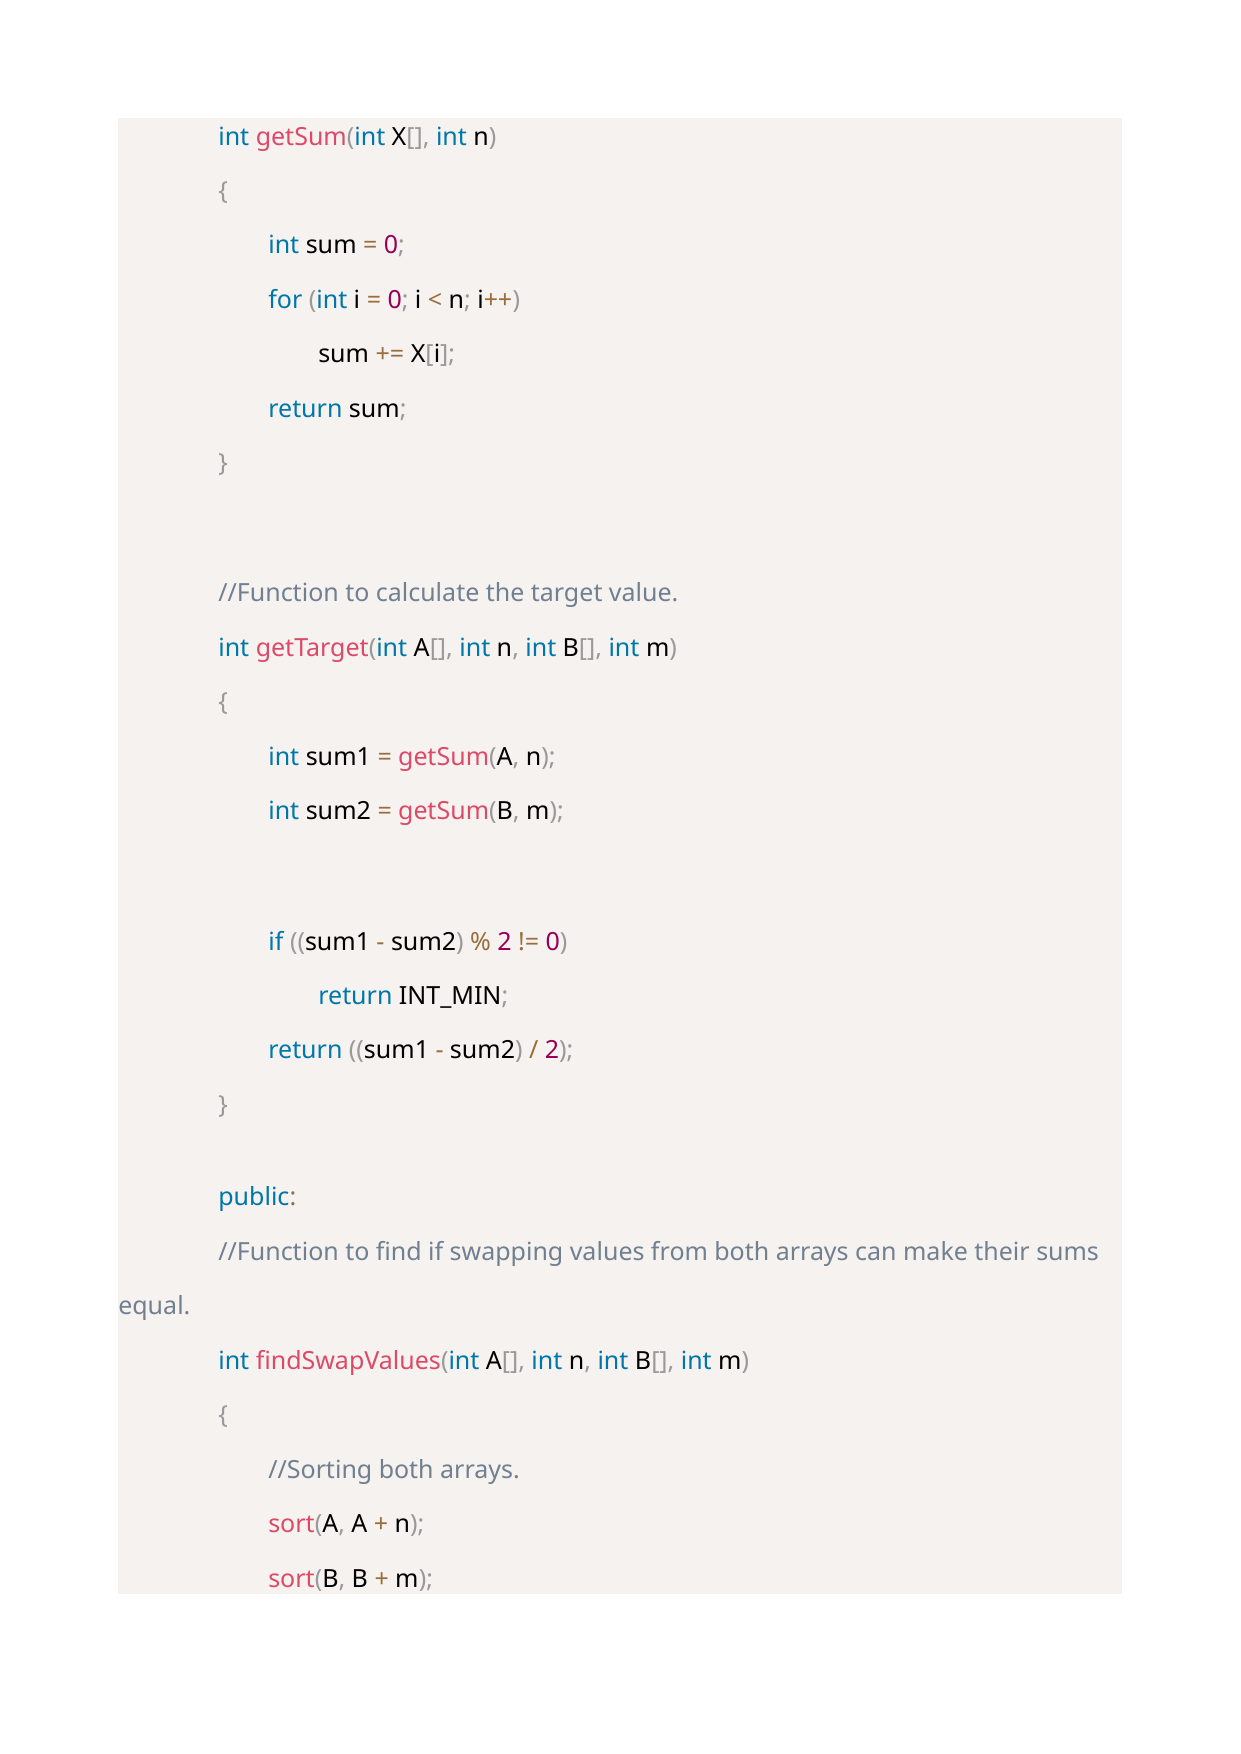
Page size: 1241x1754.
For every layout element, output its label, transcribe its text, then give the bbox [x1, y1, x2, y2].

text sort(B, B + m); [118, 1560, 1122, 1594]
text //Function to calculate the target value. [118, 575, 1122, 609]
text { [118, 1397, 1122, 1431]
text int sum = 0; [118, 227, 1122, 261]
text { [118, 684, 1122, 718]
text return sum; [118, 391, 1122, 424]
text int getTarget(int A[], int n, int B[], int m) [118, 629, 1122, 664]
text int sum2 = getSum(B, m); [118, 793, 1122, 827]
text int getSum(int X[], int n) [118, 118, 1122, 152]
text return ((sum1 - sum2) / 2); [118, 1032, 1122, 1066]
text for (int i = 0; i < n; i++) [118, 282, 1122, 316]
text sum += X[i]; [118, 336, 1122, 370]
text int findSwapValues(int A[], int n, int B[], int m) [118, 1342, 1122, 1376]
text if ((sum1 - sum2) % 2 != 0) [118, 923, 1122, 957]
text //Function to find if swapping values from both arrays can make their sums equal. [118, 1233, 1122, 1322]
text return INT_MIN; [118, 978, 1122, 1012]
text { [118, 173, 1122, 207]
text public: [118, 1179, 1122, 1213]
text int sum1 = getSum(A, n); [118, 738, 1122, 773]
text } [118, 1087, 1122, 1121]
text sort(A, A + n); [118, 1506, 1122, 1540]
text //Sorting both arrays. [118, 1451, 1122, 1485]
text } [118, 445, 1122, 479]
